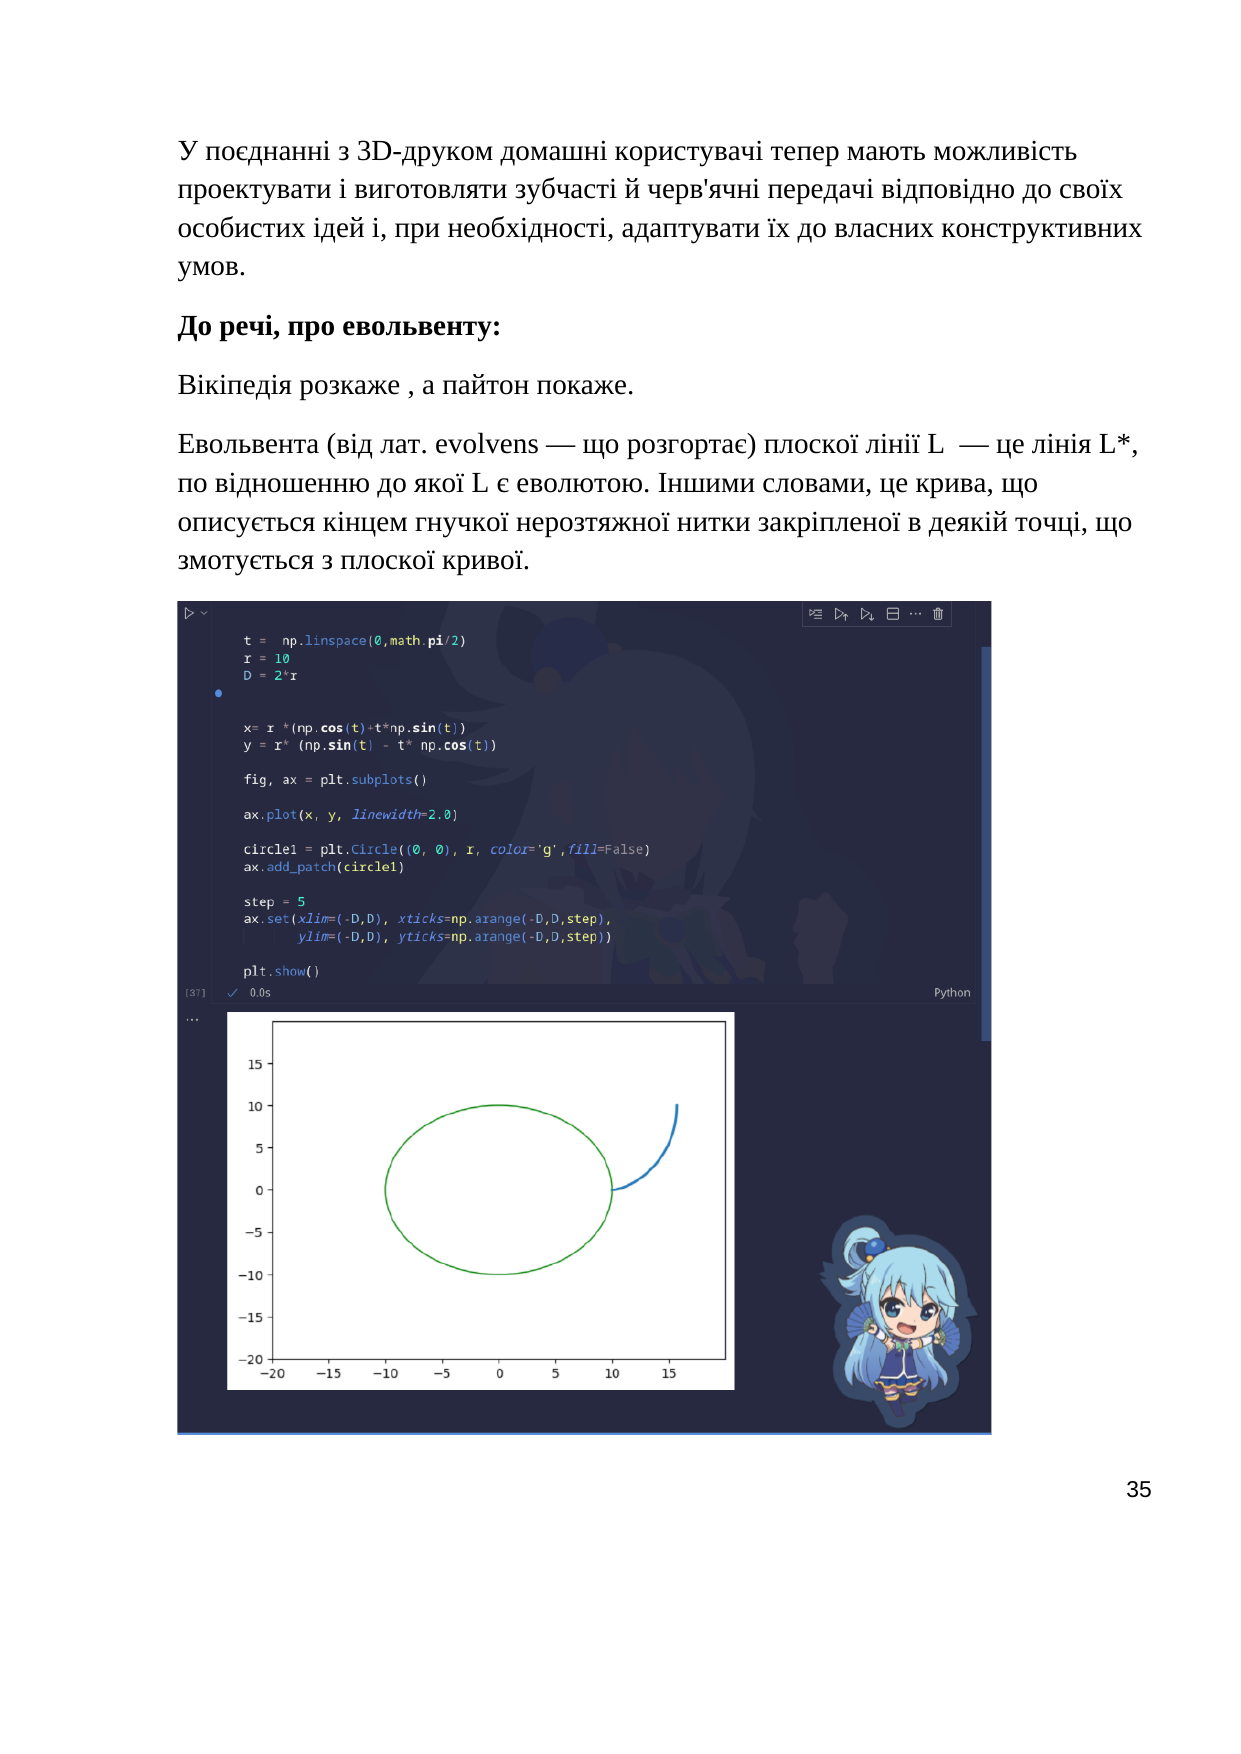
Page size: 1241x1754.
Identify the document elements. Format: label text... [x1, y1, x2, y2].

text До речі, про евольвенту: [177, 308, 1152, 341]
picture [177, 601, 992, 1435]
text У поєднанні з 3D-друком домашні користувачі тепер мають можливість проектувати і виготовляти зубчасті й черв'ячні передачі відповідно до своїх особистих ідей і, при необхідності, адаптувати їх до власних конструктивних умов. [177, 133, 1152, 282]
text Евольвента (від лат. evolvens — що розгортає) плоскої лінії L — це лінія L*, по відношенню до якої L є еволютою. Іншими словами, це крива, що описується кінцем гнучкої нерозтяжної нитки закріпленої в деякій точці, що змотується з плоскої кривої. [177, 427, 1152, 576]
text Вікіпедія розкаже , а пайтон покаже. [177, 367, 1152, 401]
